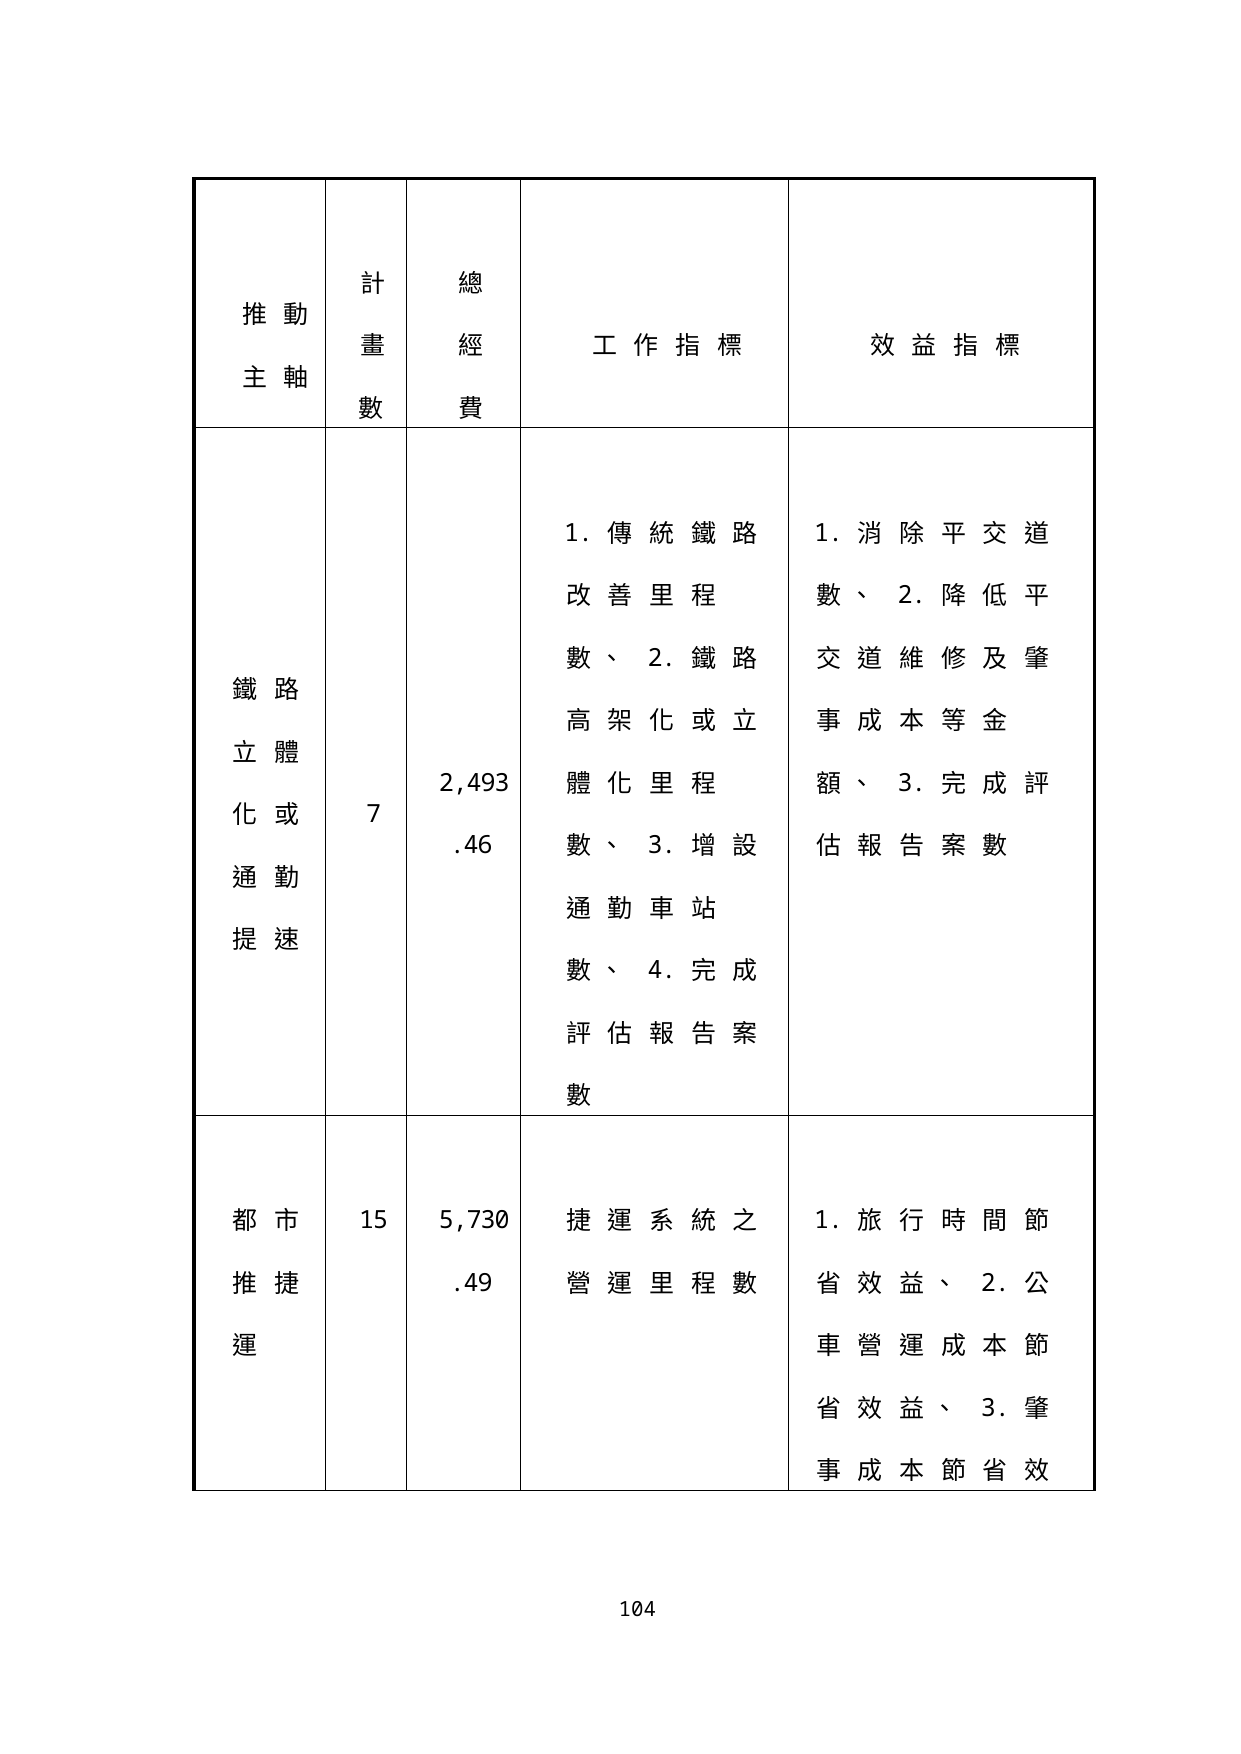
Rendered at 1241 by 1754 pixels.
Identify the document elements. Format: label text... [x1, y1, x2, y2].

table_header 效益指標 [789, 180, 1093, 427]
table_header 總經費 [407, 180, 520, 427]
table_header 推動主軸 [196, 180, 325, 427]
table_cell 5,730.49 [407, 1116, 520, 1490]
table_cell 鐵路立體化或通勤提速 [196, 428, 325, 1115]
table_cell 1.旅行時間節省效益、2.公車營運成本節省效益、3.肇事成本節省效 [789, 1116, 1093, 1490]
table_header 工作指標 [521, 180, 788, 427]
table_header 計畫數 [326, 180, 406, 427]
table_cell 7 [326, 428, 406, 1115]
table_cell 1.消除平交道數、2.降低平交道維修及肇事成本等金額、3.完成評估報告案數 [789, 428, 1093, 1115]
table_cell 2,493.46 [407, 428, 520, 1115]
table_cell 15 [326, 1116, 406, 1490]
table_cell 捷運系統之營運里程數 [521, 1116, 788, 1490]
table_cell 都市推捷運 [196, 1116, 325, 1490]
table_cell 1.傳統鐵路改善里程數、2.鐵路高架化或立體化里程數、3.增設通勤車站數、4.完成評估報告案數 [521, 428, 788, 1115]
